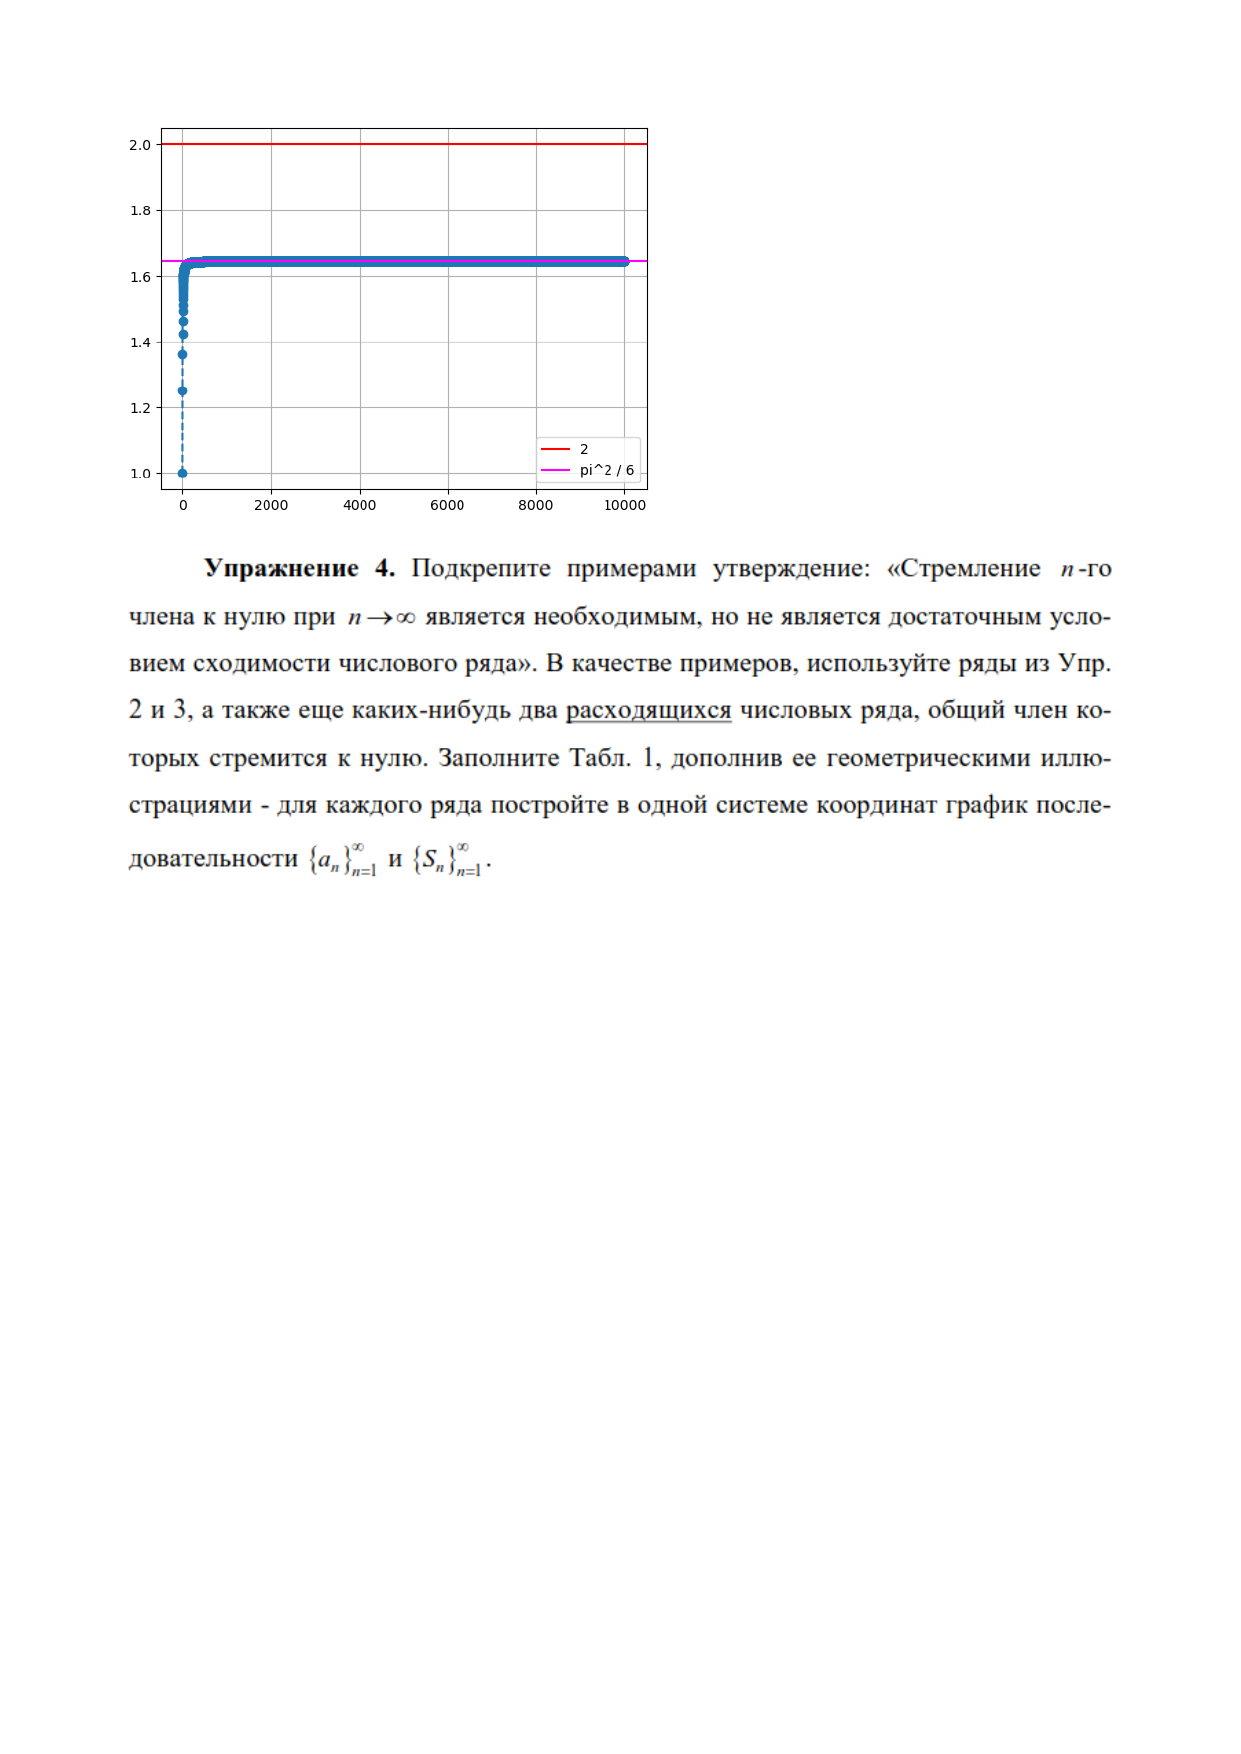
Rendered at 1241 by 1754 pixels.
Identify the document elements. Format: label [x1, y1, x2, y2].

picture [118, 549, 1123, 879]
picture [120, 118, 654, 522]
